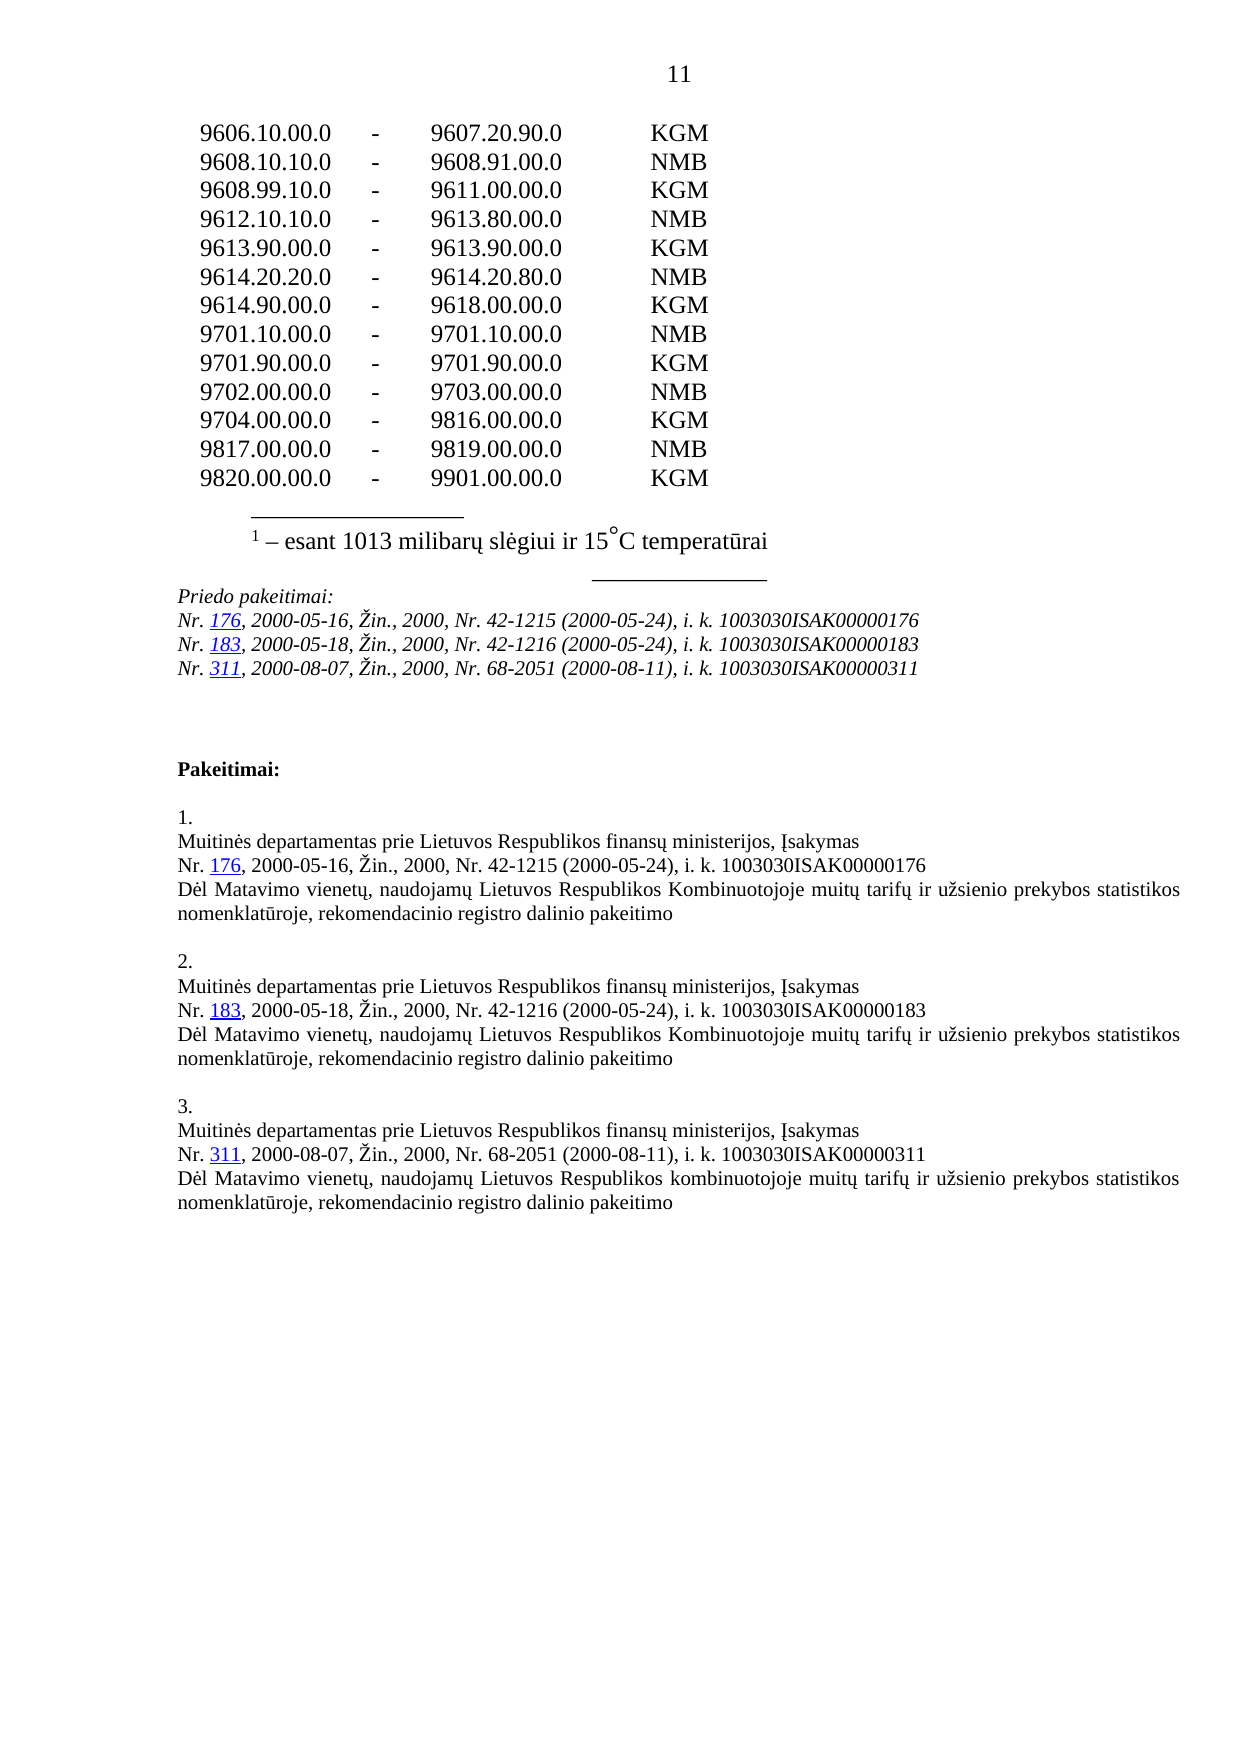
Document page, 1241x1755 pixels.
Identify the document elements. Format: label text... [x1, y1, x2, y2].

table_cell 9614.20.80.0 [419, 262, 639, 291]
table_cell KGM [639, 291, 918, 319]
table_cell 9817.00.00.0 [189, 434, 360, 463]
table_cell 9608.99.10.0 [189, 176, 360, 204]
table_cell [918, 377, 1192, 406]
text Pakeitimai: [177, 757, 1181, 781]
text 2. [177, 949, 1181, 973]
text ______________ [177, 555, 1181, 584]
table_cell NMB [639, 147, 918, 176]
table_cell - [360, 463, 419, 492]
table_cell 9701.90.00.0 [189, 348, 360, 377]
table_cell - [360, 204, 419, 233]
table_cell - [360, 176, 419, 204]
text Muitinės departamentas prie Lietuvos Respublikos finansų ministerijos, Įsakymas [177, 829, 1181, 853]
table_cell - [360, 118, 419, 147]
table_cell KGM [639, 348, 918, 377]
text Nr. 183, 2000-05-18, Žin., 2000, Nr. 42-1216 (2000-05-24), i. k. 1003030ISAK00000183 [177, 998, 1181, 1022]
table_cell 9703.00.00.0 [419, 377, 639, 406]
text Priedo pakeitimai: [177, 584, 1181, 608]
table_cell [918, 233, 1192, 262]
table_cell NMB [639, 377, 918, 406]
table_cell - [360, 319, 419, 348]
table_cell - [360, 434, 419, 463]
text Dėl Matavimo vienetų, naudojamų Lietuvos Respublikos Kombinuotojoje muitų tarifų ir užsienio prekybos statistikos nomenklatūroje, rekomendacinio registro dalinio pakeitimo [177, 1022, 1181, 1070]
table_cell KGM [639, 463, 918, 492]
table_cell NMB [639, 434, 918, 463]
table_cell KGM [639, 406, 918, 434]
table_cell 9608.91.00.0 [419, 147, 639, 176]
table_cell 9607.20.90.0 [419, 118, 639, 147]
table_cell [918, 176, 1192, 204]
table_cell 9612.10.10.0 [189, 204, 360, 233]
table_cell - [360, 262, 419, 291]
text Nr. 311, 2000-08-07, Žin., 2000, Nr. 68-2051 (2000-08-11), i. k. 1003030ISAK00000311 [177, 1142, 1181, 1166]
table_cell - [360, 291, 419, 319]
text Nr. 176, 2000-05-16, Žin., 2000, Nr. 42-1215 (2000-05-24), i. k. 1003030ISAK00000176 [177, 853, 1181, 877]
table_cell 9618.00.00.0 [419, 291, 639, 319]
table_cell [918, 204, 1192, 233]
table_cell 9704.00.00.0 [189, 406, 360, 434]
table_cell - [360, 377, 419, 406]
text Dėl Matavimo vienetų, naudojamų Lietuvos Respublikos Kombinuotojoje muitų tarifų ir užsienio prekybos statistikos nomenklatūroje, rekomendacinio registro dalinio pakeitimo [177, 877, 1181, 925]
text Muitinės departamentas prie Lietuvos Respublikos finansų ministerijos, Įsakymas [177, 1118, 1181, 1142]
table_cell 9613.90.00.0 [189, 233, 360, 262]
table_cell 9701.90.00.0 [419, 348, 639, 377]
text 1. [177, 805, 1181, 829]
table_cell [918, 406, 1192, 434]
table_cell 9701.10.00.0 [419, 319, 639, 348]
table_cell [918, 147, 1192, 176]
table_cell KGM [639, 176, 918, 204]
table_cell 9702.00.00.0 [189, 377, 360, 406]
table_cell - [360, 348, 419, 377]
table_cell 9613.80.00.0 [419, 204, 639, 233]
table_cell 9614.90.00.0 [189, 291, 360, 319]
table_cell KGM [639, 118, 918, 147]
table_cell 9820.00.00.0 [189, 463, 360, 492]
text Dėl Matavimo vienetų, naudojamų Lietuvos Respublikos kombinuotojoje muitų tarifų ir užsienio prekybos statistikos nomenklatūroje, rekomendacinio registro dalinio pakeitimo [177, 1166, 1181, 1214]
table_cell 9901.00.00.0 [419, 463, 639, 492]
text Nr. 176, 2000-05-16, Žin., 2000, Nr. 42-1215 (2000-05-24), i. k. 1003030ISAK00000176 [177, 608, 1181, 632]
table_cell NMB [639, 319, 918, 348]
table_cell NMB [639, 262, 918, 291]
table_cell 9613.90.00.0 [419, 233, 639, 262]
text Nr. 183, 2000-05-18, Žin., 2000, Nr. 42-1216 (2000-05-24), i. k. 1003030ISAK00000183 [177, 632, 1181, 656]
table_cell - [360, 147, 419, 176]
table_cell [918, 434, 1192, 463]
table_cell - [360, 233, 419, 262]
table_cell 9614.20.20.0 [189, 262, 360, 291]
table_cell 9819.00.00.0 [419, 434, 639, 463]
table_cell [918, 118, 1192, 147]
table_cell [918, 291, 1192, 319]
table_cell NMB [639, 204, 918, 233]
text Nr. 311, 2000-08-07, Žin., 2000, Nr. 68-2051 (2000-08-11), i. k. 1003030ISAK00000311 [177, 656, 1181, 680]
text _________________ [177, 492, 1181, 521]
table_cell [918, 463, 1192, 492]
table_cell 9606.10.00.0 [189, 118, 360, 147]
table_cell 9816.00.00.0 [419, 406, 639, 434]
table_cell [918, 348, 1192, 377]
text 1 – esant 1013 milibarų slėgiui ir 15°C temperatūrai [177, 521, 1181, 555]
table_cell [918, 319, 1192, 348]
text 3. [177, 1094, 1181, 1118]
table_cell 9608.10.10.0 [189, 147, 360, 176]
table_cell - [360, 406, 419, 434]
table_cell 9701.10.00.0 [189, 319, 360, 348]
table_cell 9611.00.00.0 [419, 176, 639, 204]
table_cell KGM [639, 233, 918, 262]
table_cell [918, 262, 1192, 291]
text Muitinės departamentas prie Lietuvos Respublikos finansų ministerijos, Įsakymas [177, 973, 1181, 998]
